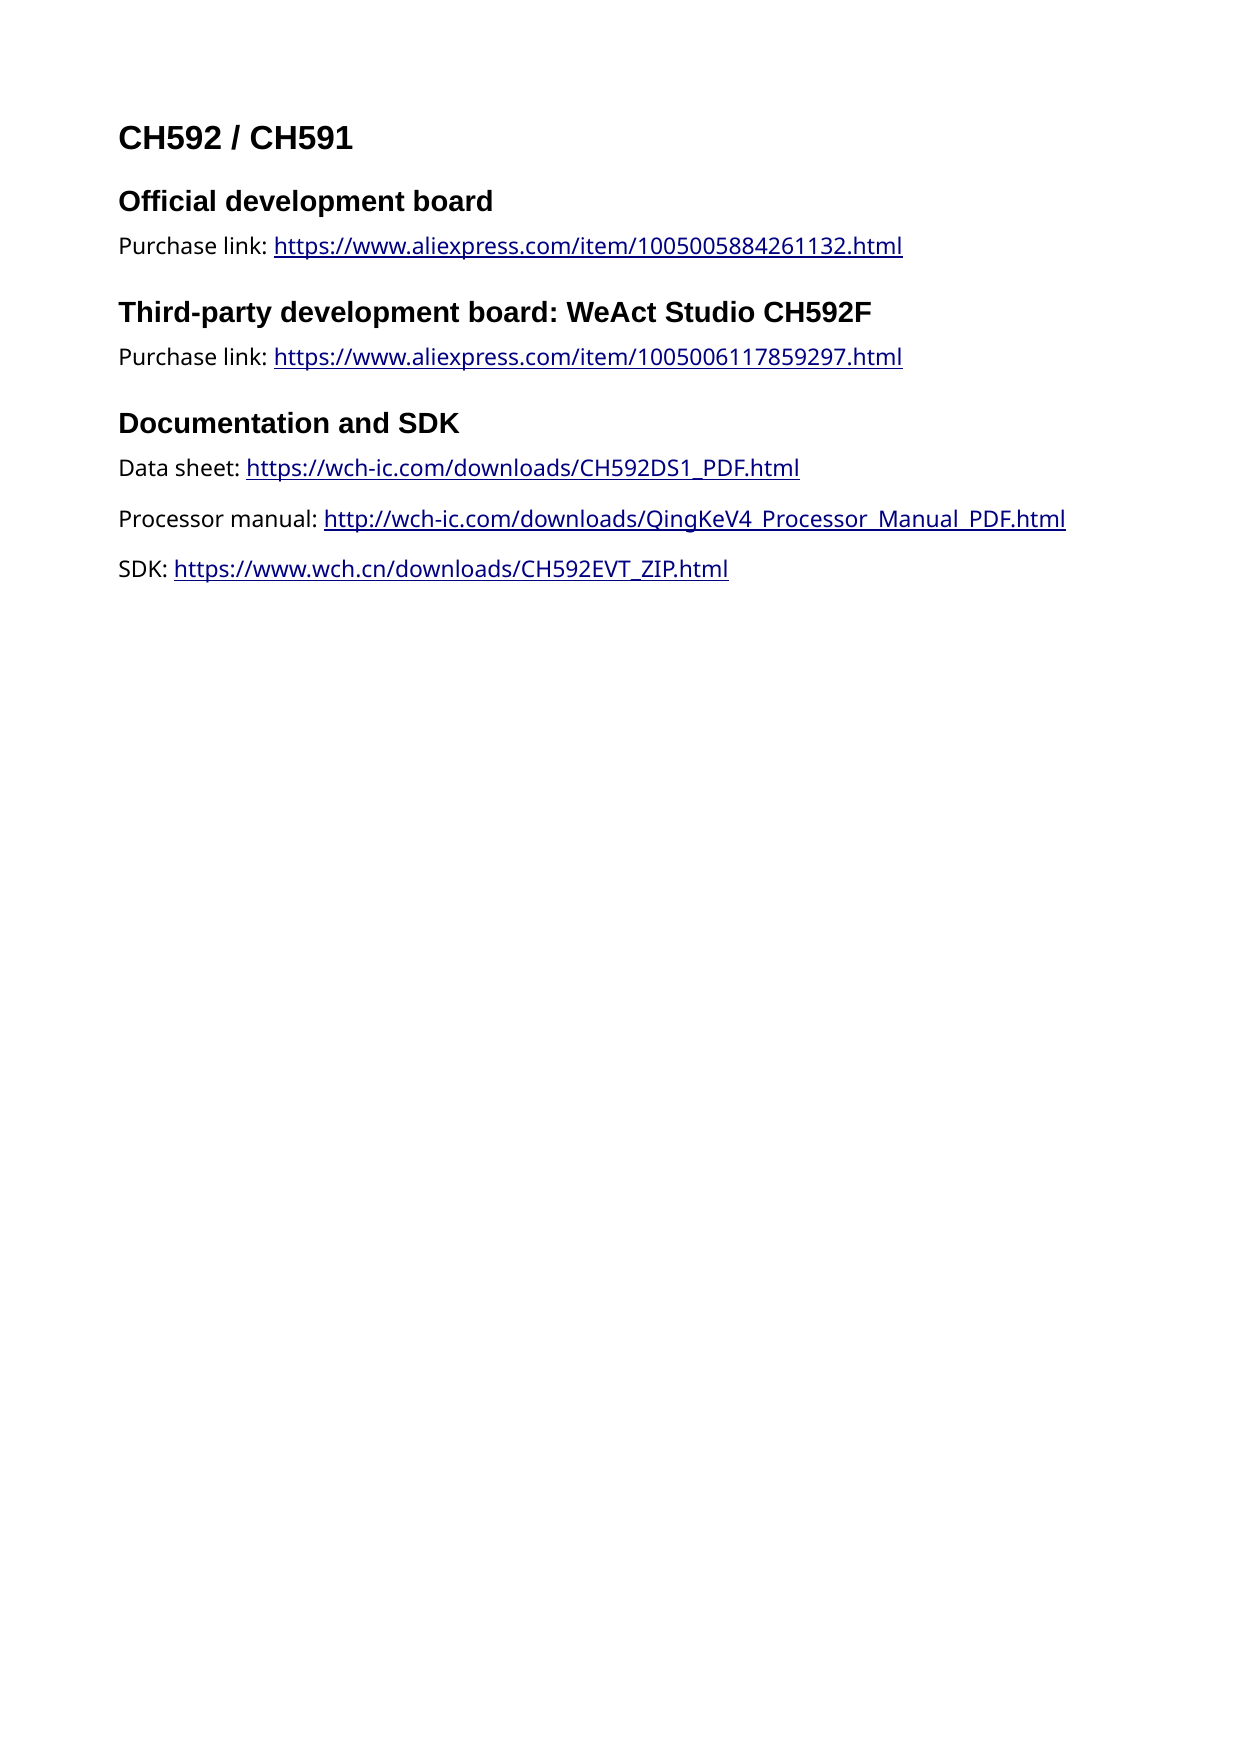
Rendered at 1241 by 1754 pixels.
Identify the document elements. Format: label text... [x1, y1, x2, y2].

subtitle Documentation and SDK [118, 406, 1122, 440]
subtitle Official development board [118, 184, 1122, 217]
text SDK: https://www.wch.cn/downloads/CH592EVT_ZIP.html [118, 553, 1122, 585]
subtitle CH592 / CH591 [118, 118, 1122, 157]
text Purchase link: https://www.aliexpress.com/item/1005005884261132.html [118, 230, 1122, 261]
text Purchase link: https://www.aliexpress.com/item/1005006117859297.html [118, 341, 1122, 372]
subtitle Third-party development board: WeAct Studio CH592F [118, 295, 1122, 328]
text Data sheet: https://wch-ic.com/downloads/CH592DS1_PDF.html [118, 452, 1122, 484]
text Processor manual: http://wch-ic.com/downloads/QingKeV4_Processor_Manual_PDF.html [118, 503, 1122, 534]
